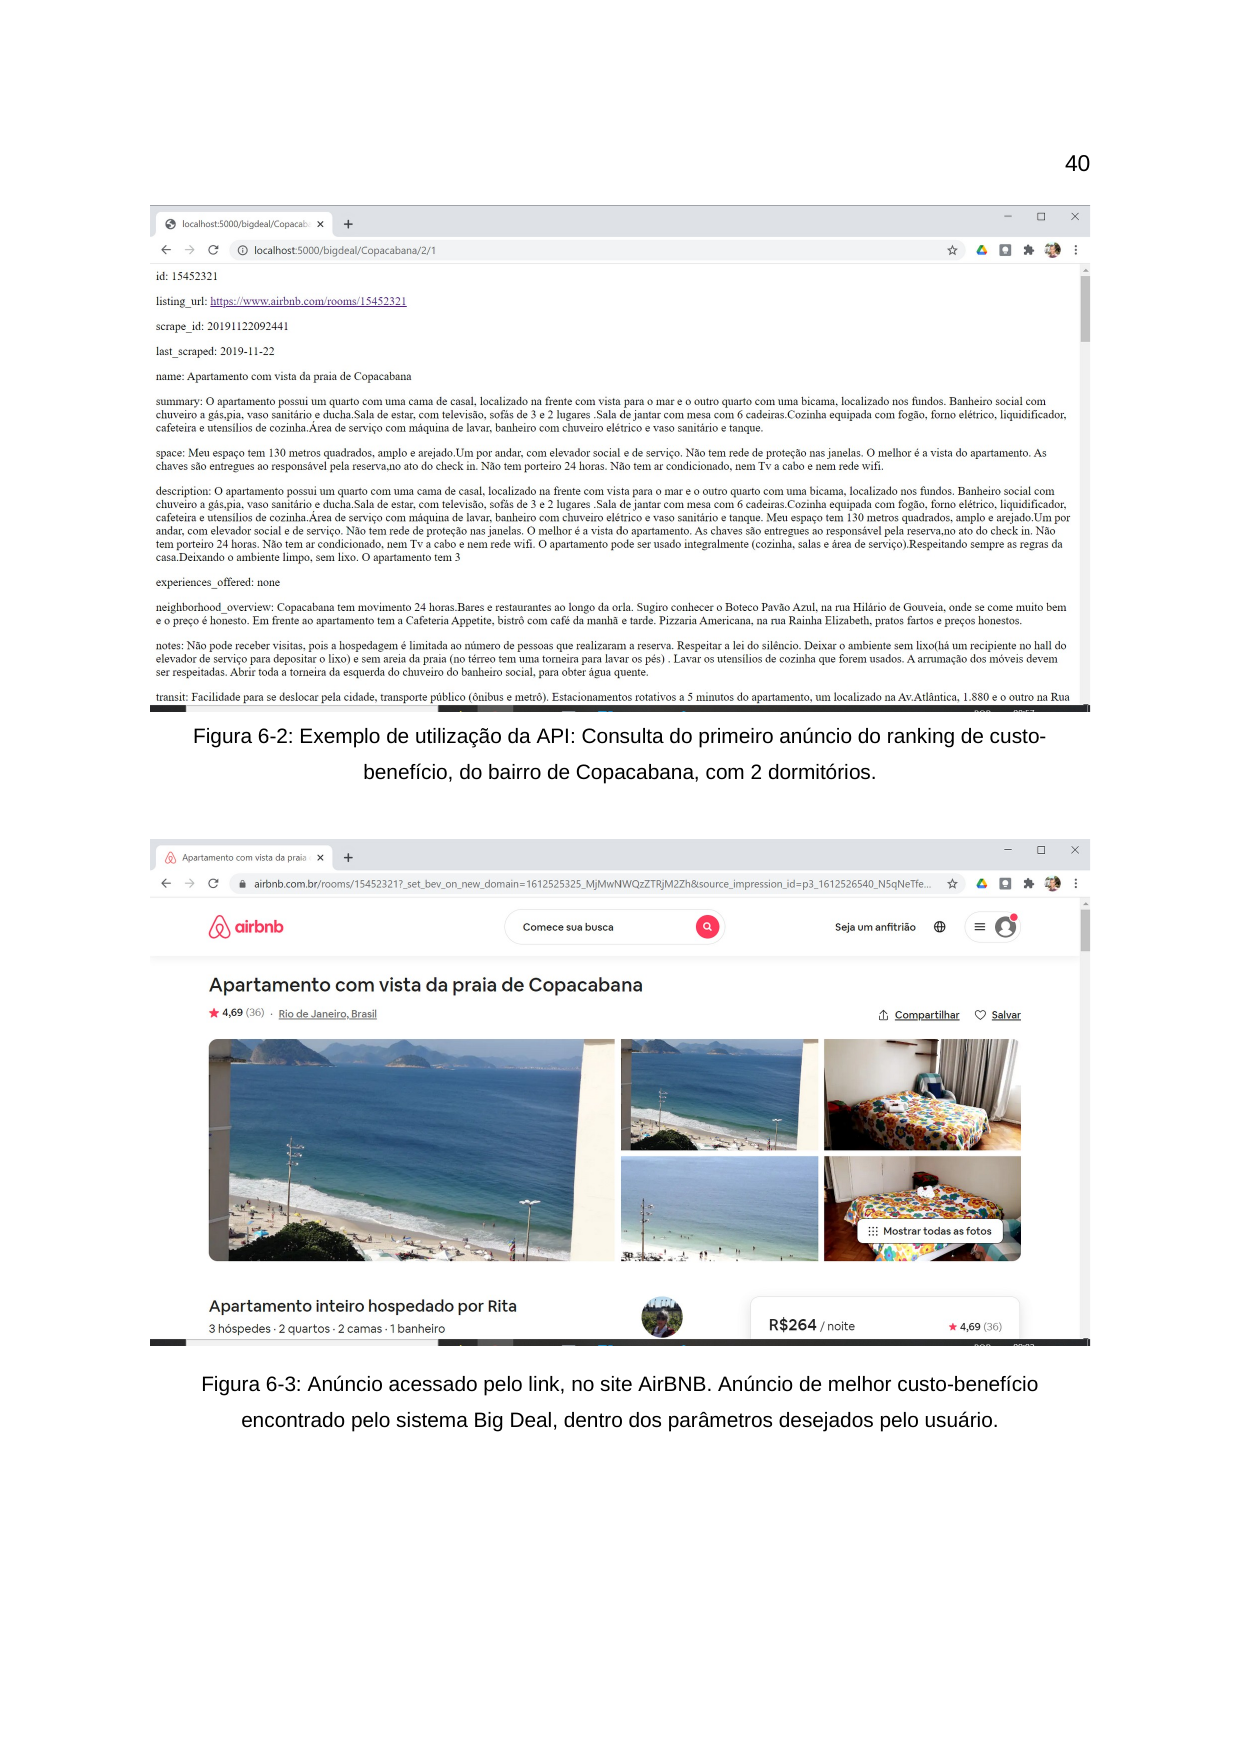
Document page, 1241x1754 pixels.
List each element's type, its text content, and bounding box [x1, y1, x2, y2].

text Figura 6-3: Anúncio acessado pelo link, no site AirBNB. Anúncio de melhor custo-benefício encontrado pelo sistema Big Deal, dentro dos parâmetros desejados pelo usuário. [150, 1346, 1090, 1432]
text Figura 6-2: Exemplo de utilização da API: Consulta do primeiro anúncio do ranking de custo-benefício, do bairro de Copacabana, com 2 dormitórios. [150, 712, 1090, 784]
picture [150, 839, 1091, 1346]
picture [150, 205, 1091, 712]
